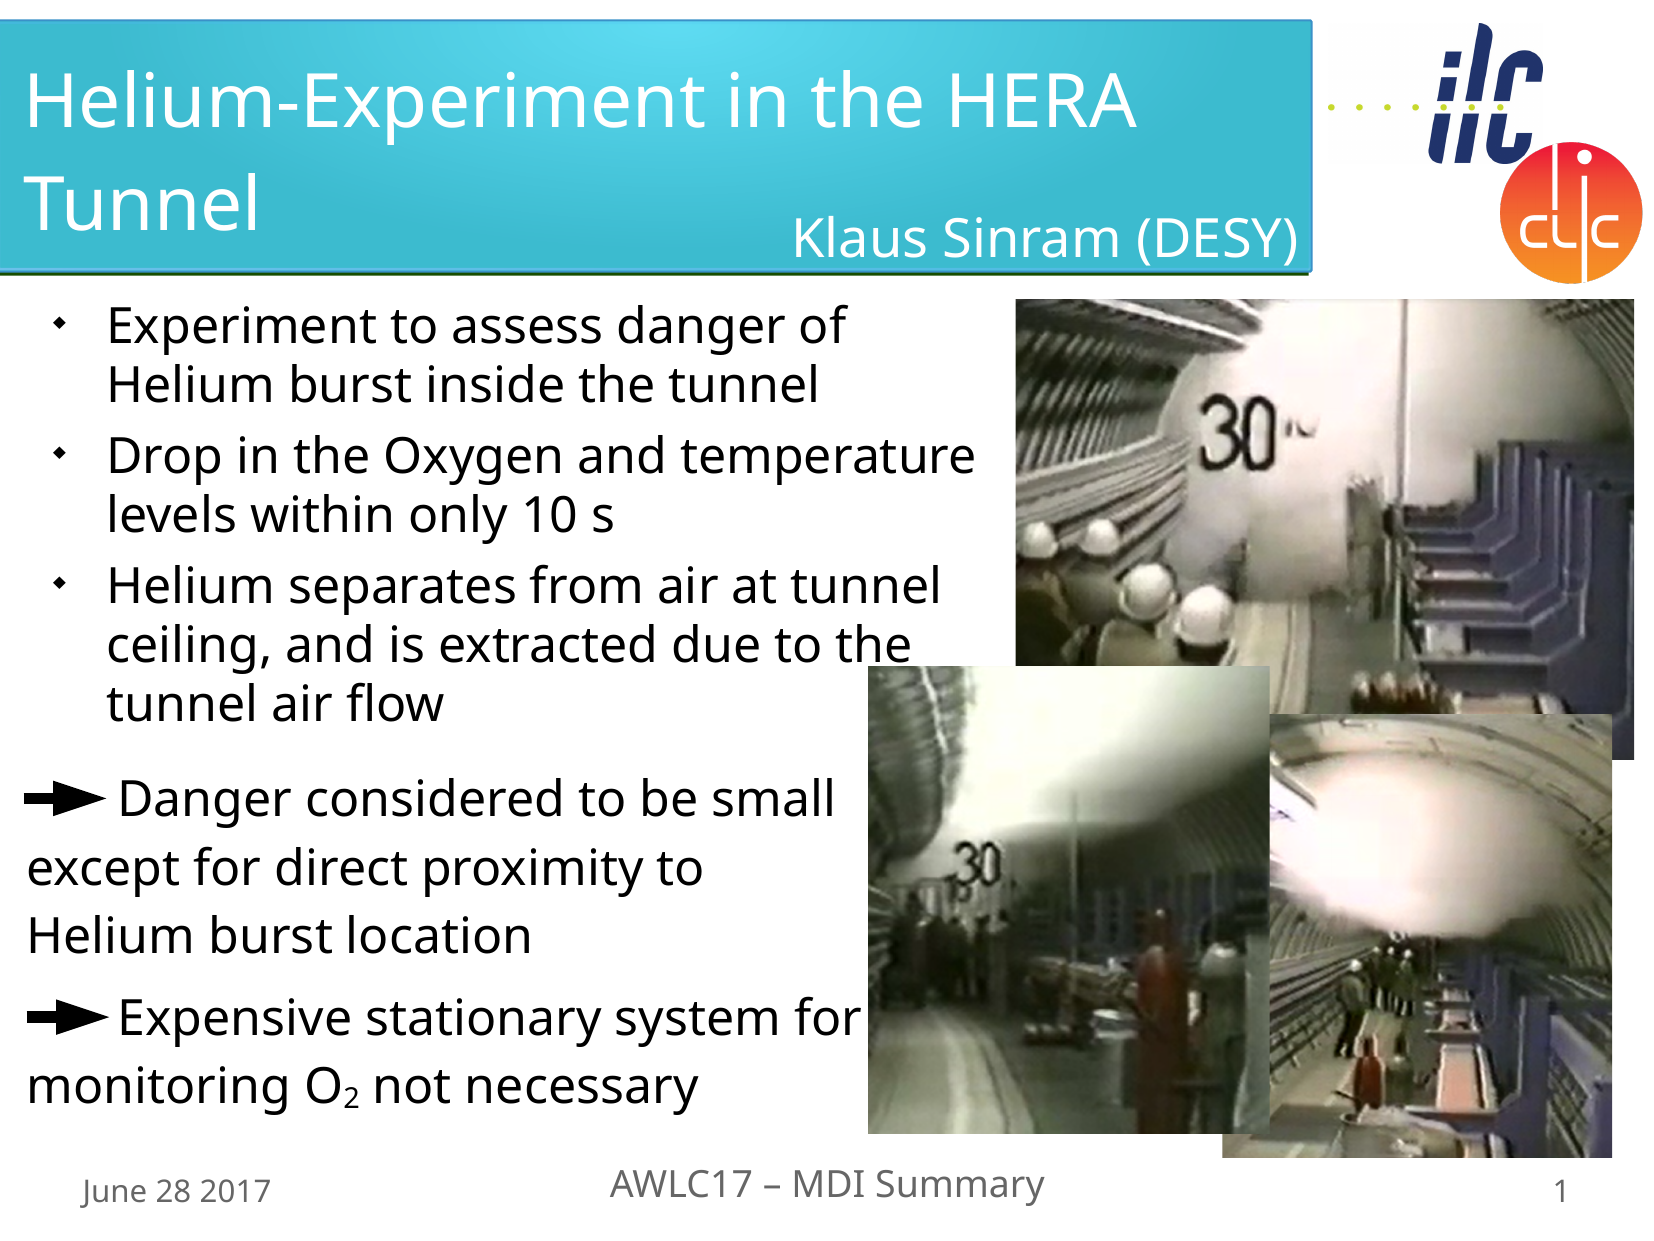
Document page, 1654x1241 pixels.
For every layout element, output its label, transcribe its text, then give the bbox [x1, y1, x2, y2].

picture [868, 23, 1654, 1158]
title Klaus Sinram (DESY) [35, 197, 1300, 276]
title Helium-Experiment in the HERA Tunnel [23, 47, 1288, 252]
list Experiment to assess danger of Helium burst inside the tunnel Drop in the Oxygen and temperature levels within only 10 s Helium separates from air at tunnel ceiling, and is extracted due to the tunnel air flow [35, 299, 1015, 755]
text_box Expensive stationary system for monitoring O2 not necessary [11, 974, 880, 1147]
text_box Danger considered to be small except for direct proximity to Helium burst location [11, 755, 880, 974]
